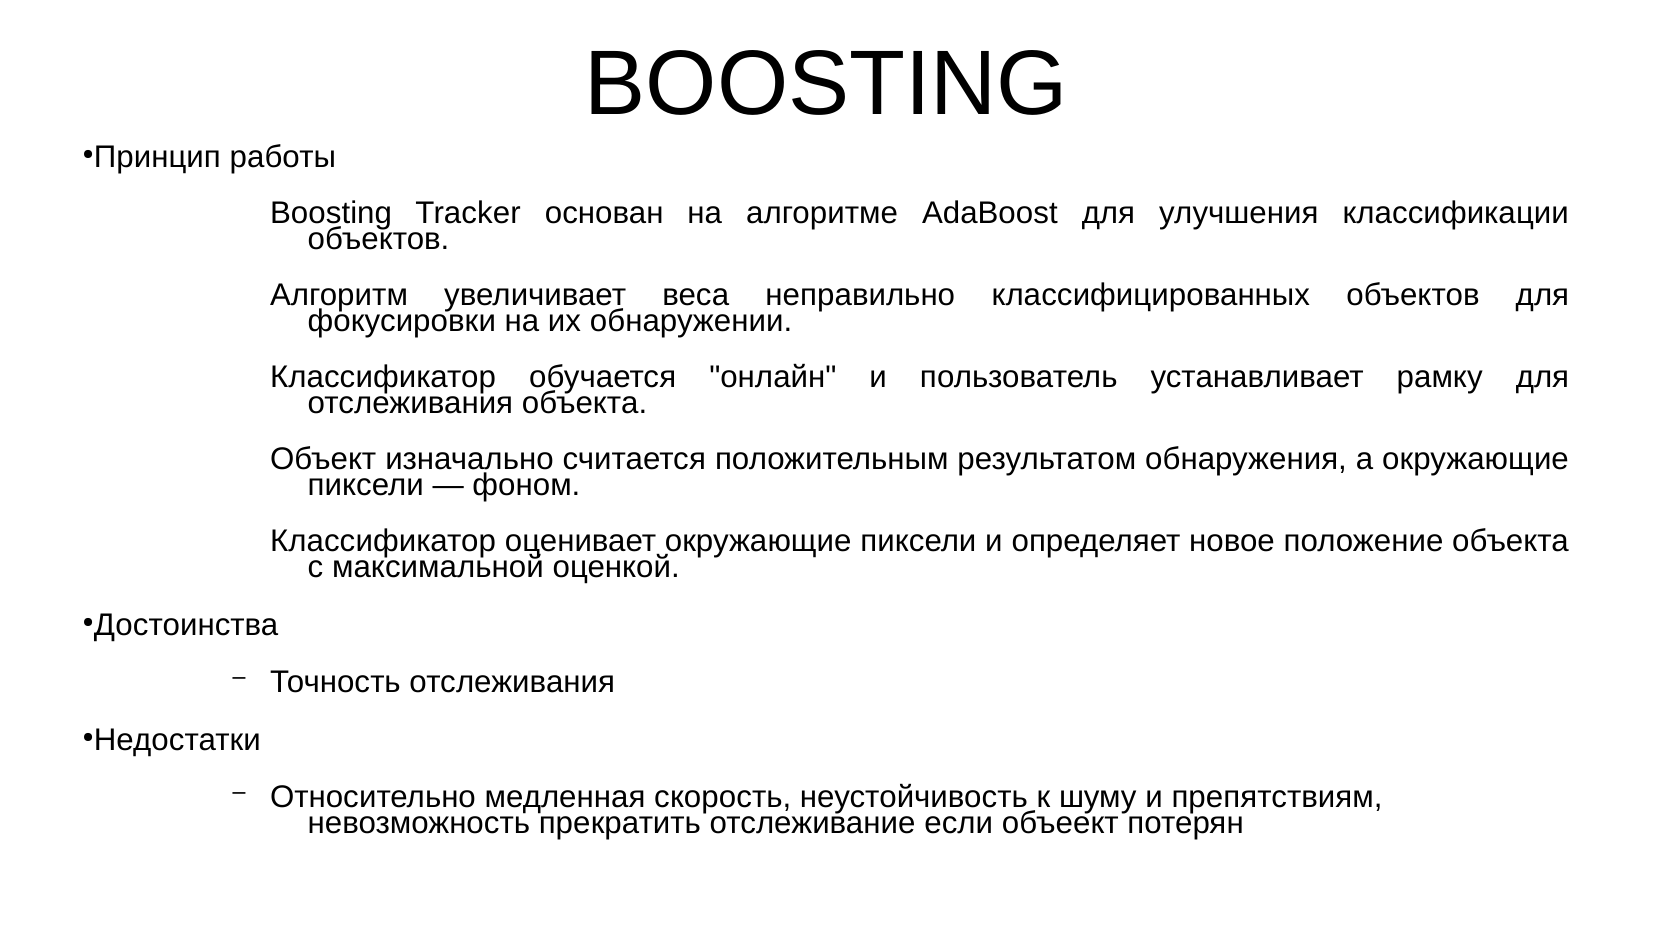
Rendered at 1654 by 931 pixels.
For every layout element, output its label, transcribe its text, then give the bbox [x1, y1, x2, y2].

title BOOSTING [82, 0, 1571, 143]
list Принцип работы Boosting Tracker основан на алгоритме AdaBoost для улучшения классификации объектов. Алгоритм увеличивает веса неправильно классифицированных объектов для фокусировки на их обнаружении. Классификатор обучается "онлайн" и пользователь устанавливает рамку для отслеживания объекта. Объект изначально считается положительным результатом обнаружения, а окружающие пиксели — фоном. Классификатор оценивает окружающие пиксели и определяет новое положение объекта с максимальной оценкой. Достоинства Точность отслеживания Недостатки Относительно медленная скорость, неустойчивость к шуму и препятствиям, невозможность прекратить отслеживание если объеект потерян [82, 143, 1571, 871]
